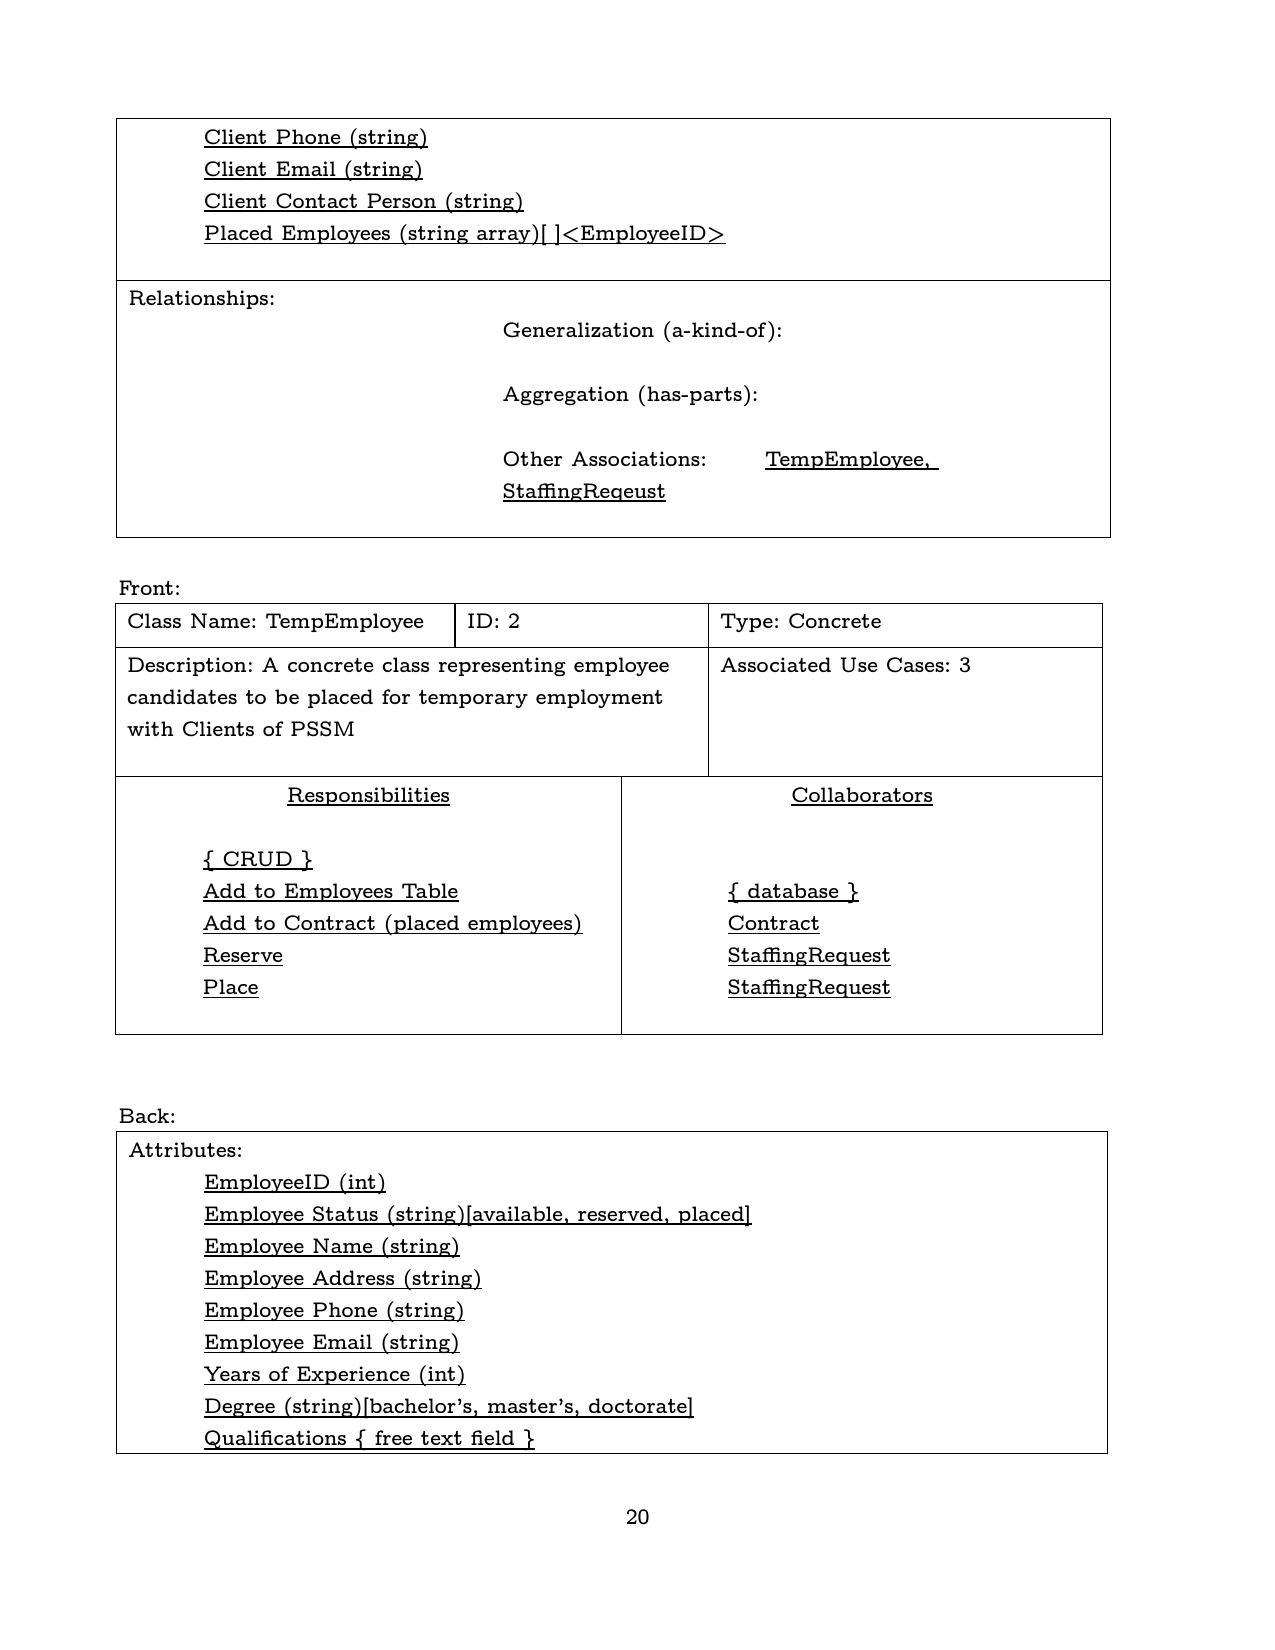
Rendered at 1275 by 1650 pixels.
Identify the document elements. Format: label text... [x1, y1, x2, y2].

table_header Type: Concrete [709, 604, 1102, 647]
table_cell Responsibilities { CRUD } Add to Employees Table Add to Contract (placed employees) Reserve Place [116, 777, 621, 1034]
table_cell Relationships: Generalization (a-kind-of): Aggregation (has-parts): Other Associations: TempEmployee, StaffingReqeust [117, 281, 1110, 537]
table_header Attributes: EmployeeID (int) Employee Status (string)[available, reserved, placed] Employee Name (string) Employee Address (string) Employee Phone (string) Employee Email (string) Years of Experience (int) Degree (string)[bachelor’s, master’s, doctorate] Qualifications { free text field } [117, 1132, 1107, 1453]
table_cell Collaborators { database } Contract StaffingRequest StaffingRequest [622, 777, 1102, 1034]
table_header Client Phone (string) Client Email (string) Client Contact Person (string) Placed Employees (string array)[ ]<EmployeeID> [117, 119, 1110, 279]
text Front: [118, 571, 1157, 603]
table_cell Associated Use Cases: 3 [709, 648, 1102, 776]
table_header Class Name: TempEmployee [116, 604, 454, 647]
table_cell Description: A concrete class representing employee candidates to be placed for temporary employment with Clients of PSSM [116, 648, 708, 776]
text Back: [118, 1099, 1157, 1131]
table_header ID: 2 [456, 604, 708, 647]
